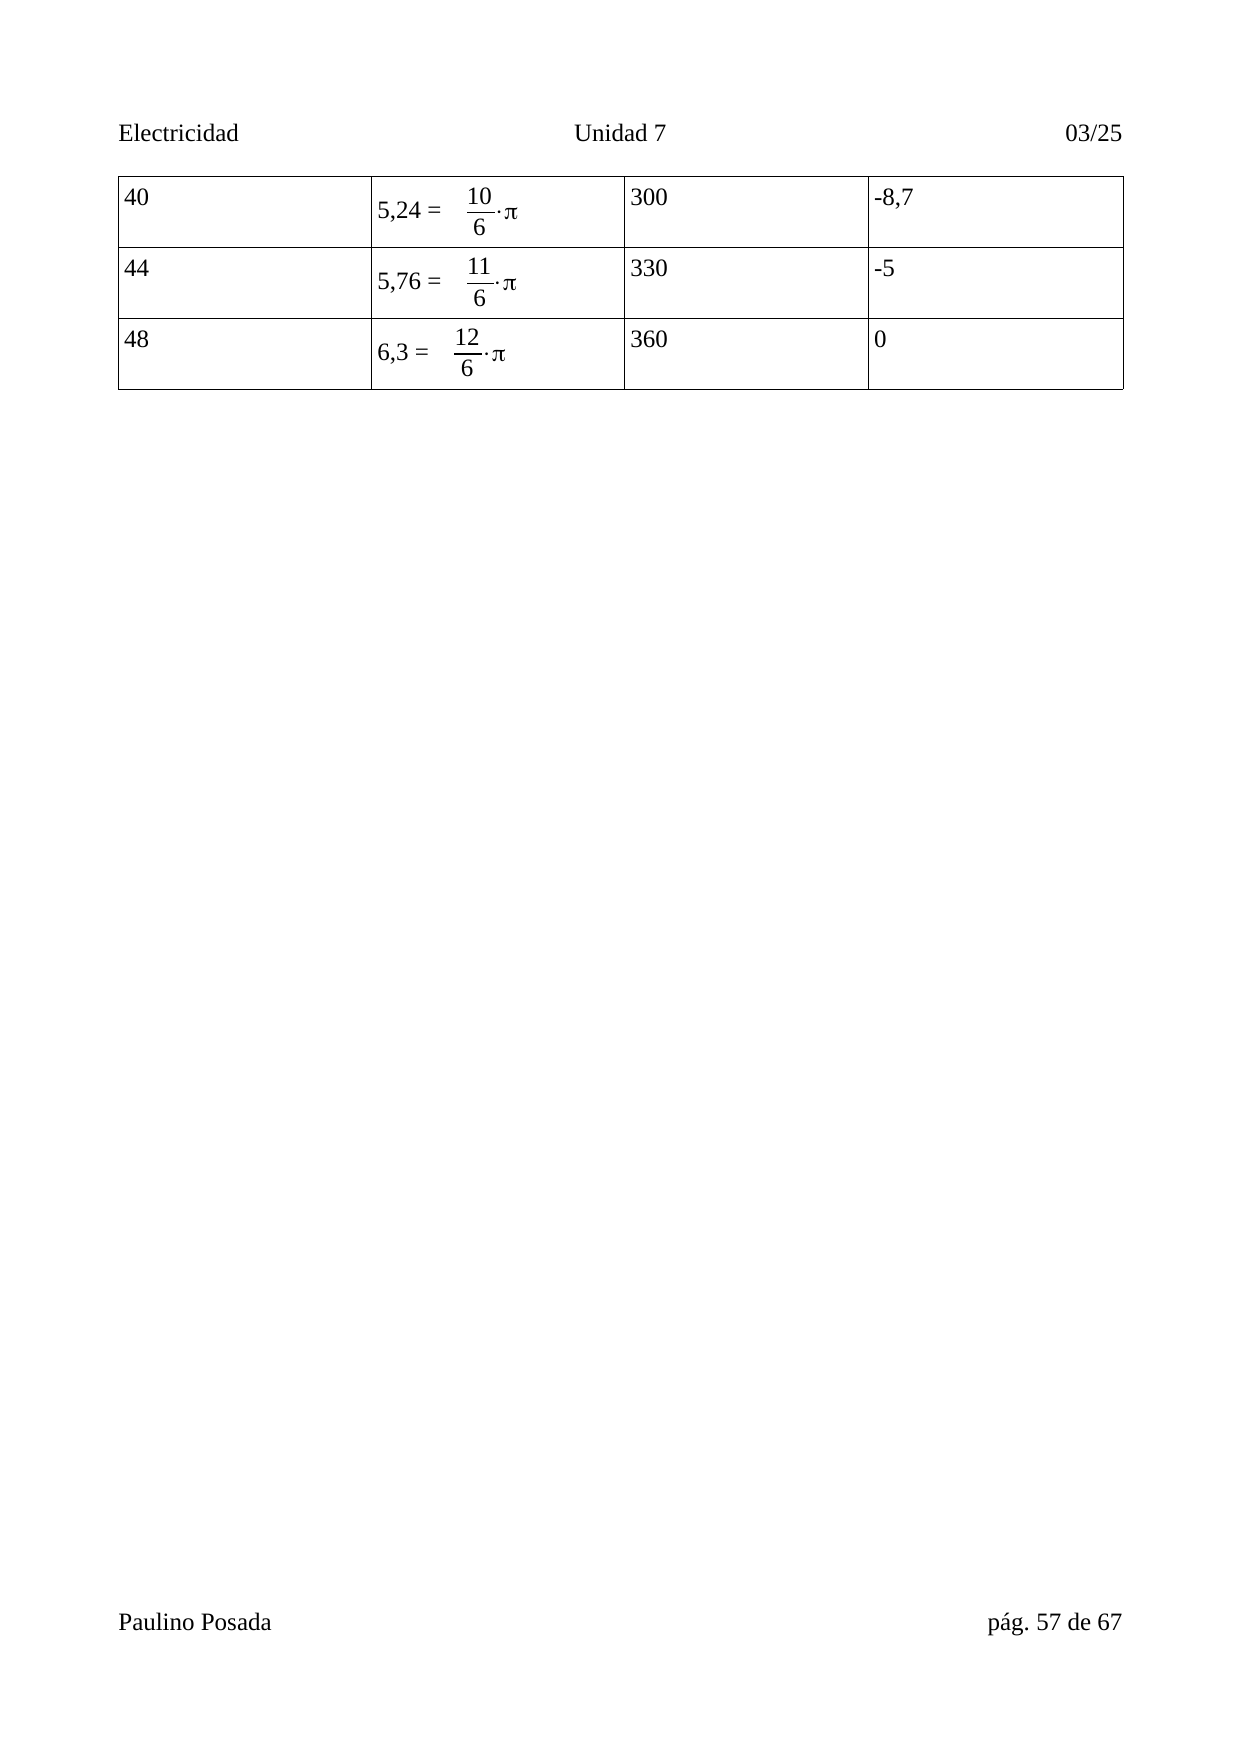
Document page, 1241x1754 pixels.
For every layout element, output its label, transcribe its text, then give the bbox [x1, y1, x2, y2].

table_cell 5,24 = [372, 177, 624, 247]
table_cell 44 [119, 248, 371, 318]
table_cell 48 [119, 319, 371, 388]
table_cell 40 [119, 177, 371, 247]
table_cell 360 [625, 319, 868, 388]
table_cell 330 [625, 248, 868, 318]
table_cell -8,7 [869, 177, 1123, 247]
table_cell 6,3 = [372, 319, 624, 388]
table_cell 5,76 = [372, 248, 624, 318]
table_cell 0 [869, 319, 1123, 388]
table_cell -5 [869, 248, 1123, 318]
table_cell 300 [625, 177, 868, 247]
